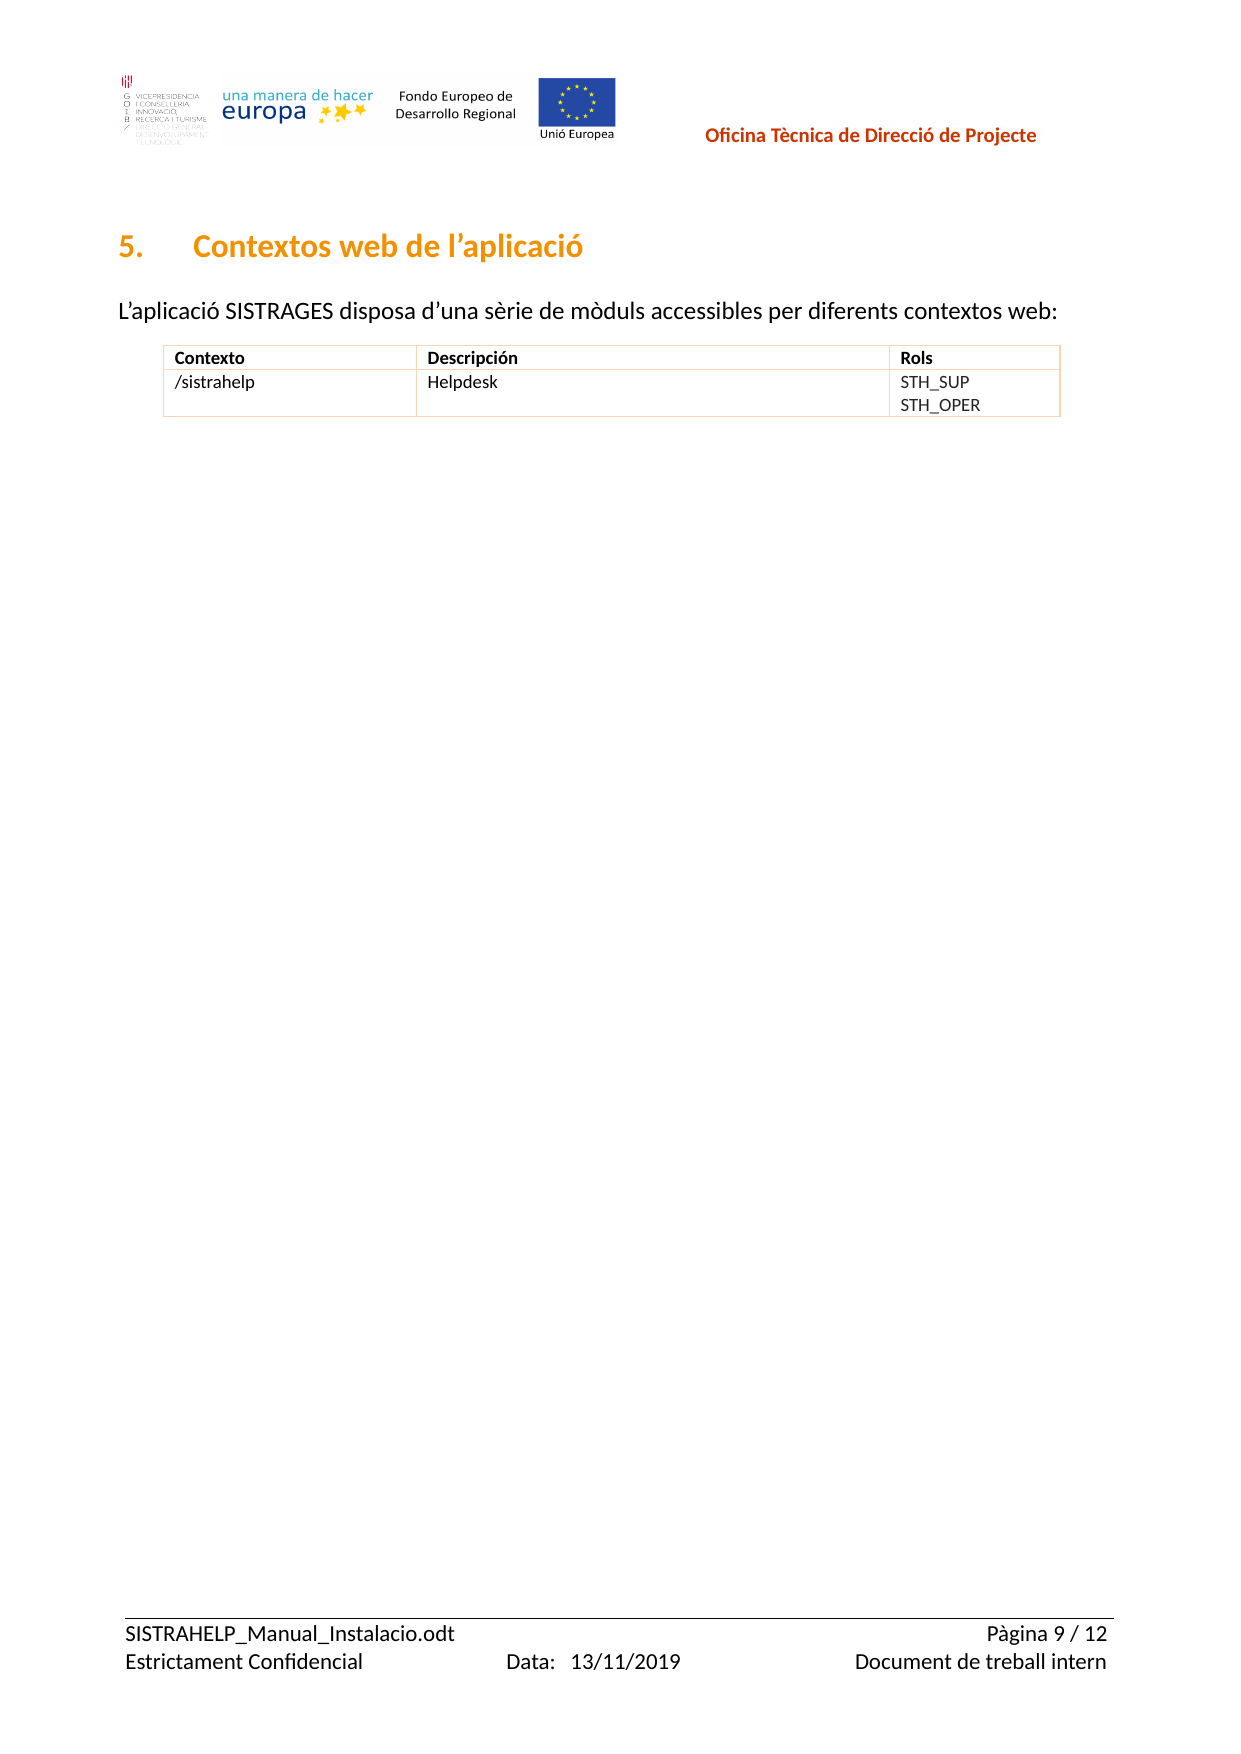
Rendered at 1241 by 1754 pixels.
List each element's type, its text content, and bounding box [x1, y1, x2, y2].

picture [219, 73, 621, 147]
subtitle Contextos web de l’aplicació [118, 225, 1122, 266]
table_cell STH_SUP STH_OPER [890, 370, 1059, 416]
picture [118, 73, 213, 147]
table_header Descripción [417, 346, 889, 369]
table_header Contexto [164, 346, 416, 369]
table_header Rols [890, 346, 1059, 369]
table_cell Helpdesk [417, 370, 889, 416]
text L’aplicació SISTRAGES disposa d’una sèrie de mòduls accessibles per diferents contextos web: [118, 295, 1122, 326]
table_cell /sistrahelp [164, 370, 416, 416]
